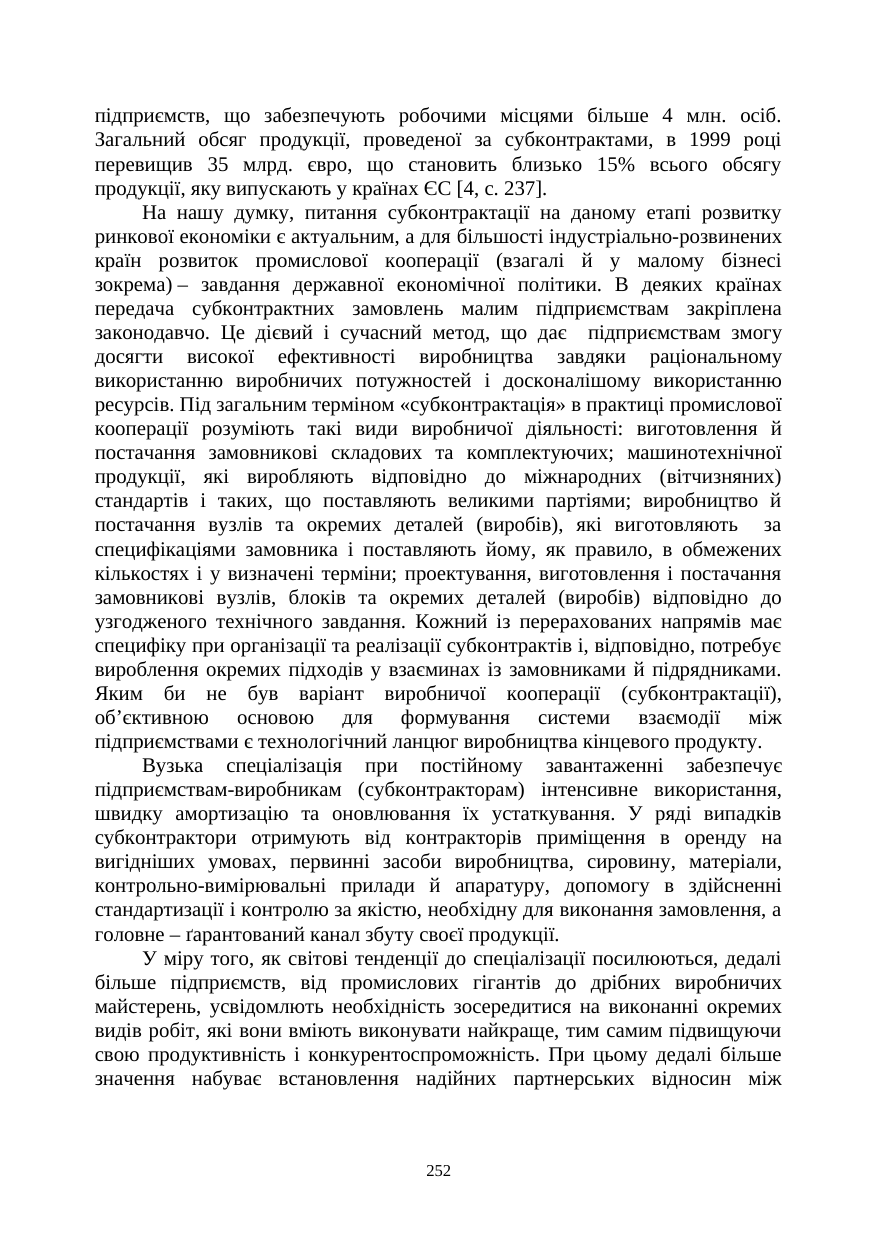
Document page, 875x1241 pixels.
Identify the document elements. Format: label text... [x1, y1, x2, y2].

text У міру того, як світові тенденції до спеціалізації посилюються, дедалі більше підприємств, від промислових гігантів до дрібних виробничих майстерень, усвідомлють необхідність зосередитися на виконанні окремих видів робіт, які вони вміють виконувати найкраще, тим самим підвищуючи свою продуктивність і конкурентоспроможність. При цьому дедалі більше значення набуває встановлення надійних партнерських відносин між [94, 946, 782, 1090]
text Вузька спеціалізація при постійному завантаженні забезпечує підприємствам-виробникам (субконтракторам) інтенсивне використання, швидку амортизацію та оновлювання їх устаткування. У ряді випадків субконтрактори отримують від контракторів приміщення в оренду на вигідніших умовах, первинні засоби виробництва, сировину, матеріали, контрольно-вимірювальні прилади й апаратуру, допомогу в здійсненні стандартизації і контролю за якістю, необхідну для виконання замовлення, а головне – ґарантований канал збуту своєї продукції. [94, 753, 782, 946]
text підприємств, що забезпечують робочими місцями більше 4 млн. осіб. Загальний обсяг продукції, проведеної за субконтрактами, в 1999 році перевищив 35 млрд. євро, що становить близько 15% всього обсягу продукції, яку випускають у країнах ЄС [4, с. 237]. [94, 103, 782, 199]
text На нашу думку, питання субконтрактації на даному етапі розвитку ринкової економіки є актуальним, а для більшості індустріально-розвинених країн розвиток промислової кооперації (взагалі й у малому бізнесі зокрема) – завдання державної економічної політики. В деяких країнах передача субконтрактних замовлень малим підприємствам закріплена законодавчо. Це дієвий і сучасний метод, що дає підприємствам змогу досягти високої ефективності виробництва завдяки раціональному використанню виробничих потужностей і досконалішому використанню ресурсів. Під загальним терміном «субконтрактація» в практиці промислової кооперації розуміють такі види виробничої діяльності: виготовлення й постачання замовникові складових та комплектуючих; машинотехнічної продукції, які виробляють відповідно до міжнародних (вітчизняних) стандартів і таких, що поставляють великими партіями; виробництво й постачання вузлів та окремих деталей (виробів), які виготовляють за специфікаціями замовника і поставляють йому, як правило, в обмежених кількостях і у визначені терміни; проектування, виготовлення і постачання замовникові вузлів, блоків та окремих деталей (виробів) відповідно до узгодженого технічного завдання. Кожний із перерахованих напрямів має специфіку при організації та реалізації субконтрактів і, відповідно, потребує вироблення окремих підходів у взаєминах із замовниками й підрядниками. Яким би не був варіант виробничої кооперації (субконтрактації), об’єктивною основою для формування системи взаємодії між підприємствами є технологічний ланцюг виробництва кінцевого продукту. [94, 199, 782, 753]
